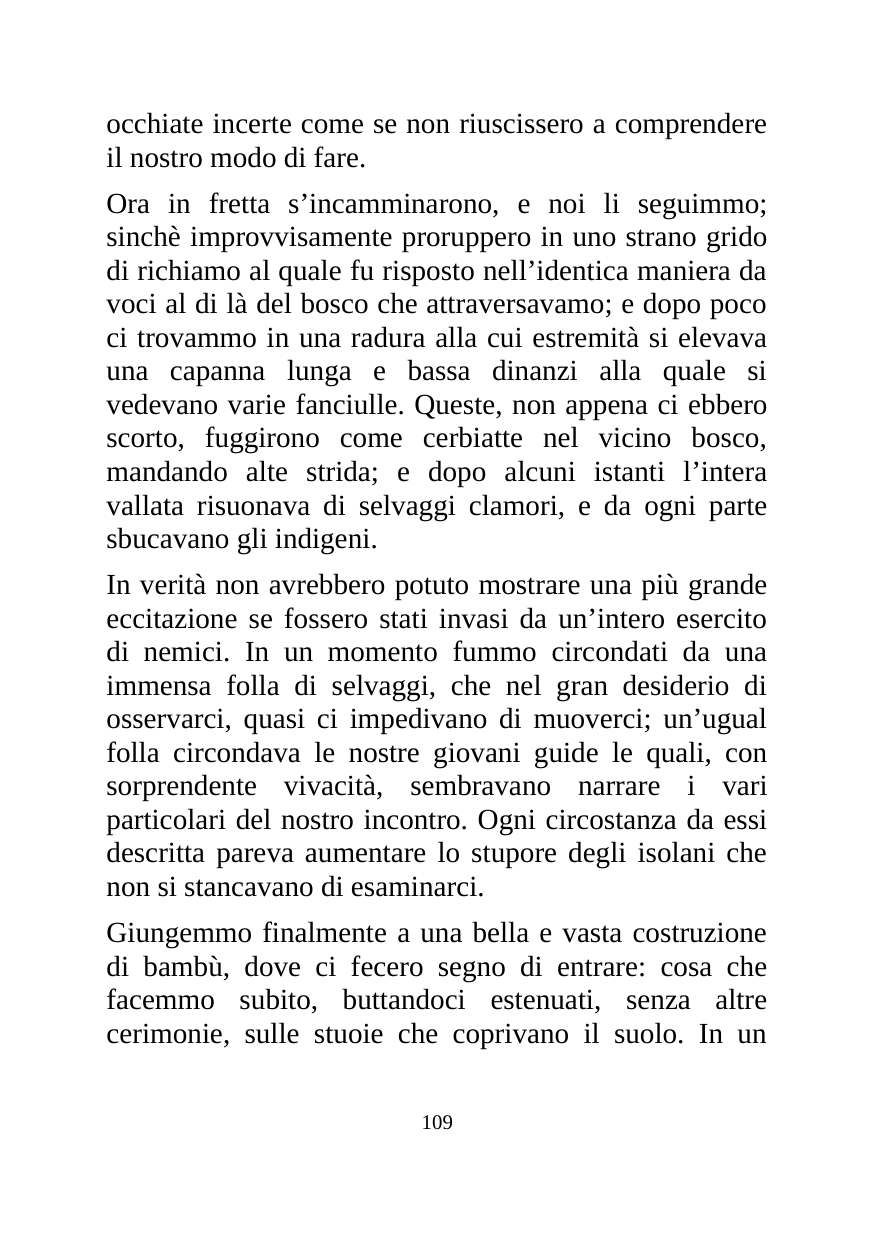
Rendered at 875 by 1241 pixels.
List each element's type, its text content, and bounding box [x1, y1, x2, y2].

text Ora in fretta s’incamminarono, e noi li seguimmo; sinchè improvvisamente proruppero in uno strano grido di richiamo al quale fu risposto nell’identica maniera da voci al di là del bosco che attraversavamo; e dopo poco ci trovammo in una radura alla cui estremità si elevava una capanna lunga e bassa dinanzi alla quale si vedevano varie fanciulle. Queste, non appena ci ebbero scorto, fuggirono come cerbiatte nel vicino bosco, mandando alte strida; e dopo alcuni istanti l’intera vallata risuonava di selvaggi clamori, e da ogni parte sbucavano gli indigeni. [106, 186, 768, 555]
text Giungemmo finalmente a una bella e vasta costruzione di bambù, dove ci fecero segno di entrare: cosa che facemmo subito, buttandoci estenuati, senza altre cerimonie, sulle stuoie che coprivano il suolo. In un [106, 915, 768, 1049]
text In verità non avrebbero potuto mostrare una più grande eccitazione se fossero stati invasi da un’intero esercito di nemici. In un momento fummo circondati da una immensa folla di selvaggi, che nel gran desiderio di osservarci, quasi ci impedivano di muoverci; un’ugual folla circondava le nostre giovani guide le quali, con sorprendente vivacità, sembravano narrare i vari particolari del nostro incontro. Ogni circostanza da essi descritta pareva aumentare lo stupore degli isolani che non si stancavano di esaminarci. [106, 567, 768, 903]
text occhiate incerte come se non riuscissero a comprendere il nostro modo di fare. [106, 106, 768, 173]
